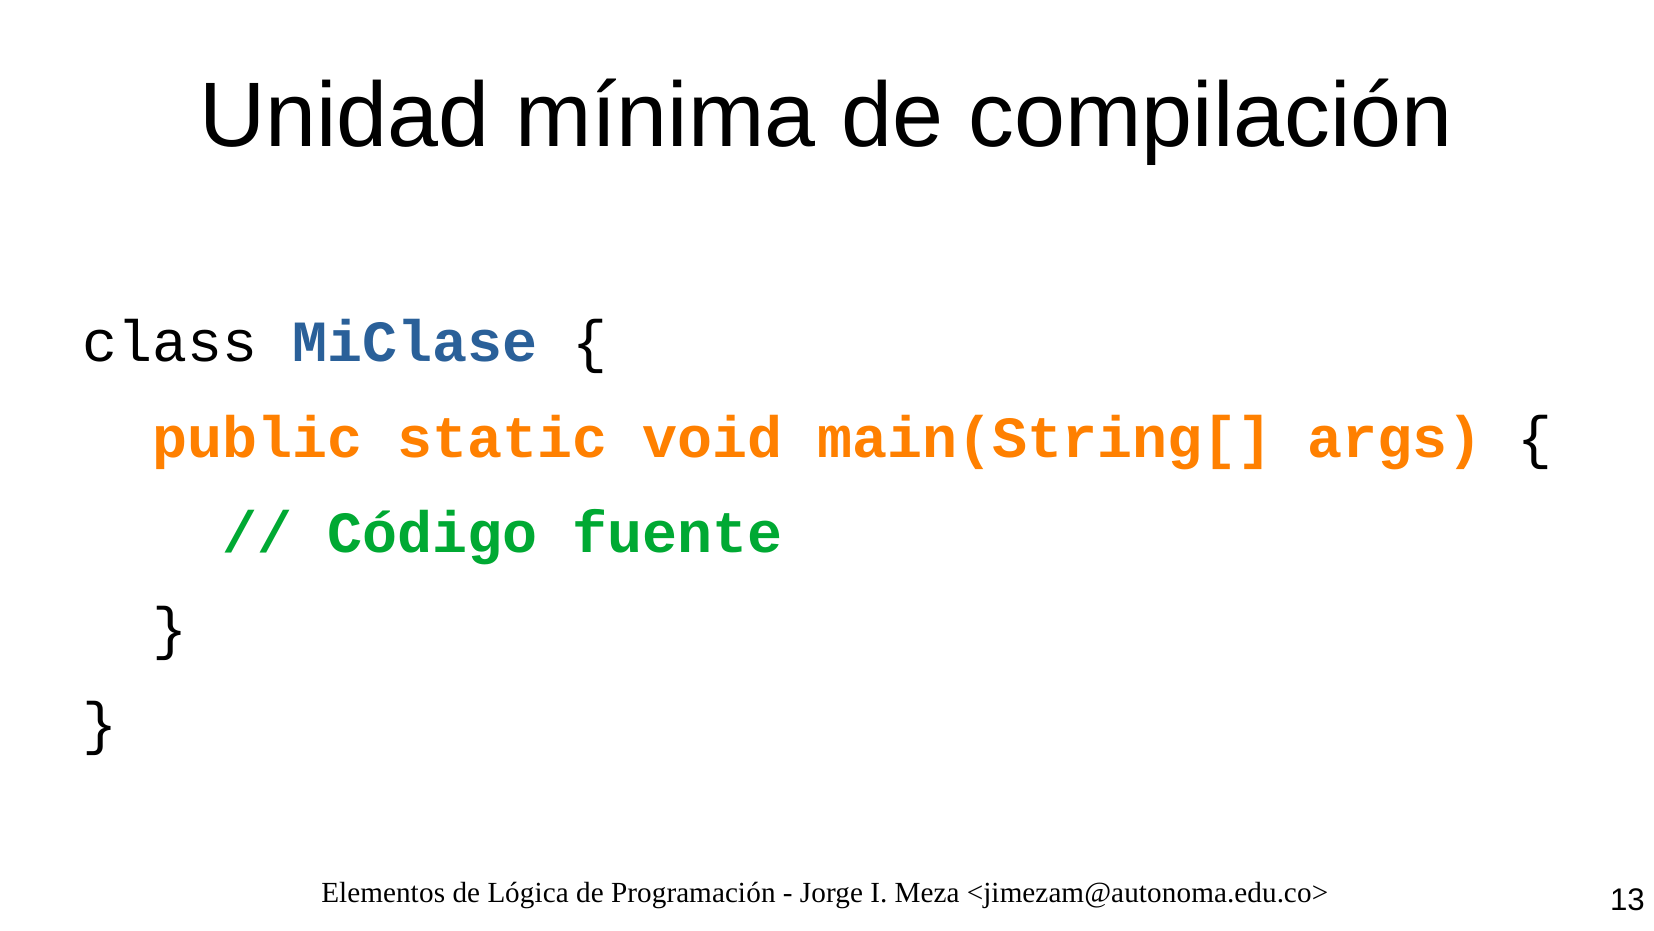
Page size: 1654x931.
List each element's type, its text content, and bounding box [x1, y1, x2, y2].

list class MiClase { public static void main(String[] args) { // Código fuente } } [82, 217, 1571, 863]
title Unidad mínima de compilación [82, 37, 1571, 193]
